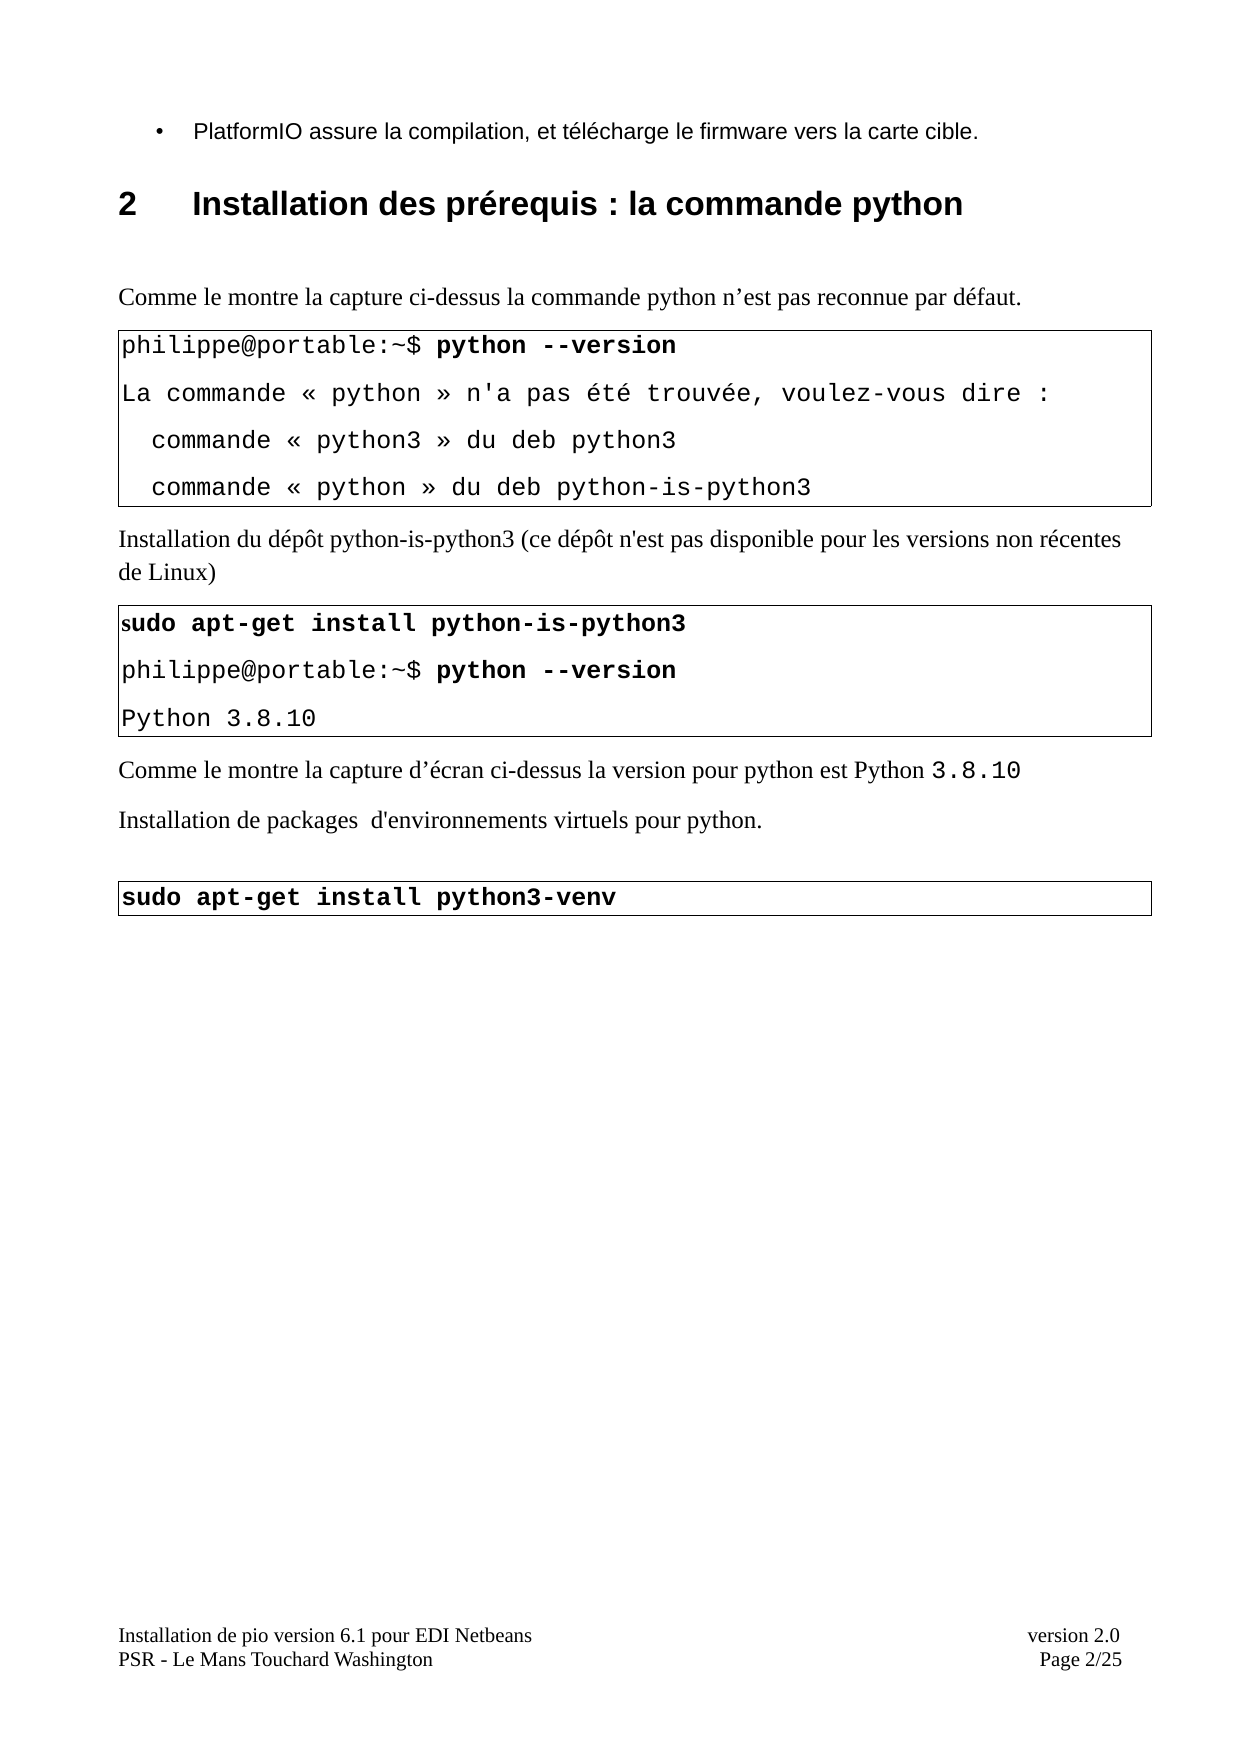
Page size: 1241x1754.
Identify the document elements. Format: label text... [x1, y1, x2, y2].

text Comme le montre la capture ci-dessus la commande python n’est pas reconnue par défaut. [118, 282, 1151, 311]
text Installation du dépôt python-is-python3 (ce dépôt n'est pas disponible pour les versions non récentes de Linux) [118, 524, 1151, 586]
text commande « python » du deb python-is-python3 [119, 471, 1151, 506]
text philippe@portable:~$ python --version [119, 331, 1151, 361]
text Installation de packages d'environnements virtuels pour python. [118, 805, 1151, 834]
subtitle Installation des prérequis : la commande python [118, 184, 1151, 222]
text Comme le montre la capture d’écran ci-dessus la version pour python est Python 3.8.10 [118, 755, 1151, 786]
text philippe@portable:~$ python --version [119, 655, 1151, 686]
text commande « python3 » du deb python3 [119, 424, 1151, 456]
text sudo apt-get install python3-venv [119, 882, 1151, 915]
text Python 3.8.10 [119, 702, 1151, 736]
text sudo apt-get install python-is-python3 [119, 606, 1151, 639]
list PlatformIO assure la compilation, et télécharge le firmware vers la carte cible. [156, 118, 1151, 144]
text La commande « python » n'a pas été trouvée, voulez-vous dire : [119, 377, 1151, 408]
